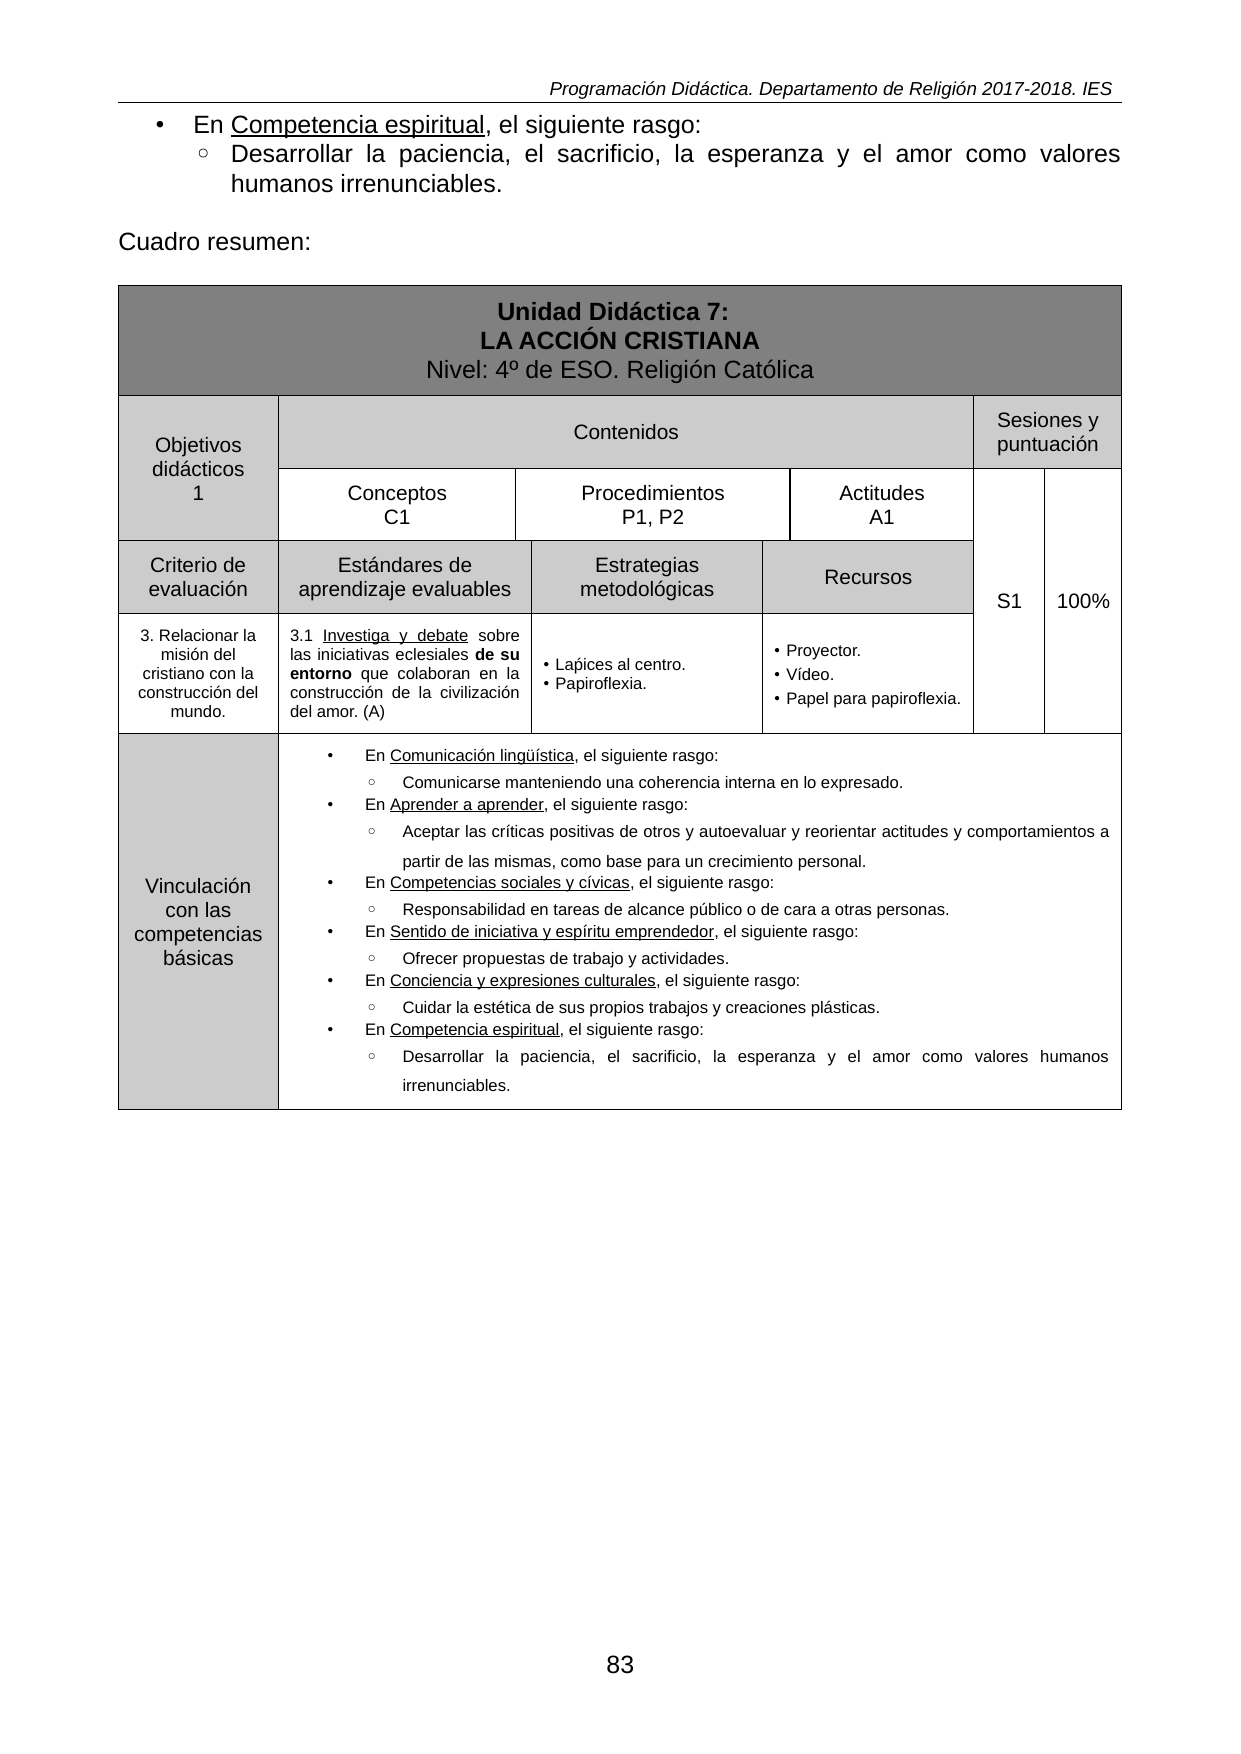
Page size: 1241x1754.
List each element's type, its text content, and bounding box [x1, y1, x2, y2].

table_cell Recursos [763, 541, 973, 613]
list Desarrollar la paciencia, el sacrificio, la esperanza y el amor como valores humanos irrenunciables. [193, 139, 1122, 198]
table_cell Proyector. Vídeo. Papel para papiroflexia. [763, 614, 973, 733]
table_cell 3.1 Investiga y debate sobre las iniciativas eclesiales de su entorno que colaboran en la construcción de la civilización del amor. (A) [279, 614, 531, 733]
table_cell Procedimientos P1, P2 [516, 469, 789, 540]
table_cell 3. Relacionar la misión del cristiano con la construcción del mundo. [119, 614, 278, 733]
list En Competencia espiritual, el siguiente rasgo: [156, 110, 1122, 139]
table_cell Criterio de evaluación [119, 541, 278, 613]
table_cell En Comunicación lingüística, el siguiente rasgo: Comunicarse manteniendo una coherencia interna en lo expresado. En Aprender a aprender, el siguiente rasgo: Aceptar las críticas positivas de otros y autoevaluar y reorientar actitudes y comportamientos a partir de las mismas, como base para un crecimiento personal. En Competencias sociales y cívicas, el siguiente rasgo: Responsabilidad en tareas de alcance público o de cara a otras personas. En Sentido de iniciativa y espíritu emprendedor, el siguiente rasgo: Ofrecer propuestas de trabajo y actividades. En Conciencia y expresiones culturales, el siguiente rasgo: Cuidar la estética de sus propios trabajos y creaciones plásticas. En Competencia espiritual, el siguiente rasgo: Desarrollar la paciencia, el sacrificio, la esperanza y el amor como valores humanos irrenunciables. [279, 734, 1121, 1109]
table_cell Actitudes A1 [791, 469, 973, 540]
table_cell Laṕices al centro. Papiroflexia. [532, 614, 762, 733]
table_cell Contenidos [279, 396, 973, 468]
table_cell Conceptos C1 [279, 469, 515, 540]
table_cell Vinculación con las competencias básicas [119, 734, 278, 1109]
table_header Unidad Didáctica 7: LA ACCIÓN CRISTIANA Nivel: 4º de ESO. Religión Católica [119, 286, 1121, 395]
text Cuadro resumen: [118, 227, 1122, 256]
table_cell S1 [974, 469, 1044, 733]
table_cell Sesiones y puntuación [974, 396, 1121, 468]
table_cell Objetivos didácticos 1 [119, 396, 278, 540]
table_cell Estándares de aprendizaje evaluables [279, 541, 531, 613]
table_cell 100% [1045, 469, 1121, 733]
table_cell Estrategias metodológicas [532, 541, 762, 613]
